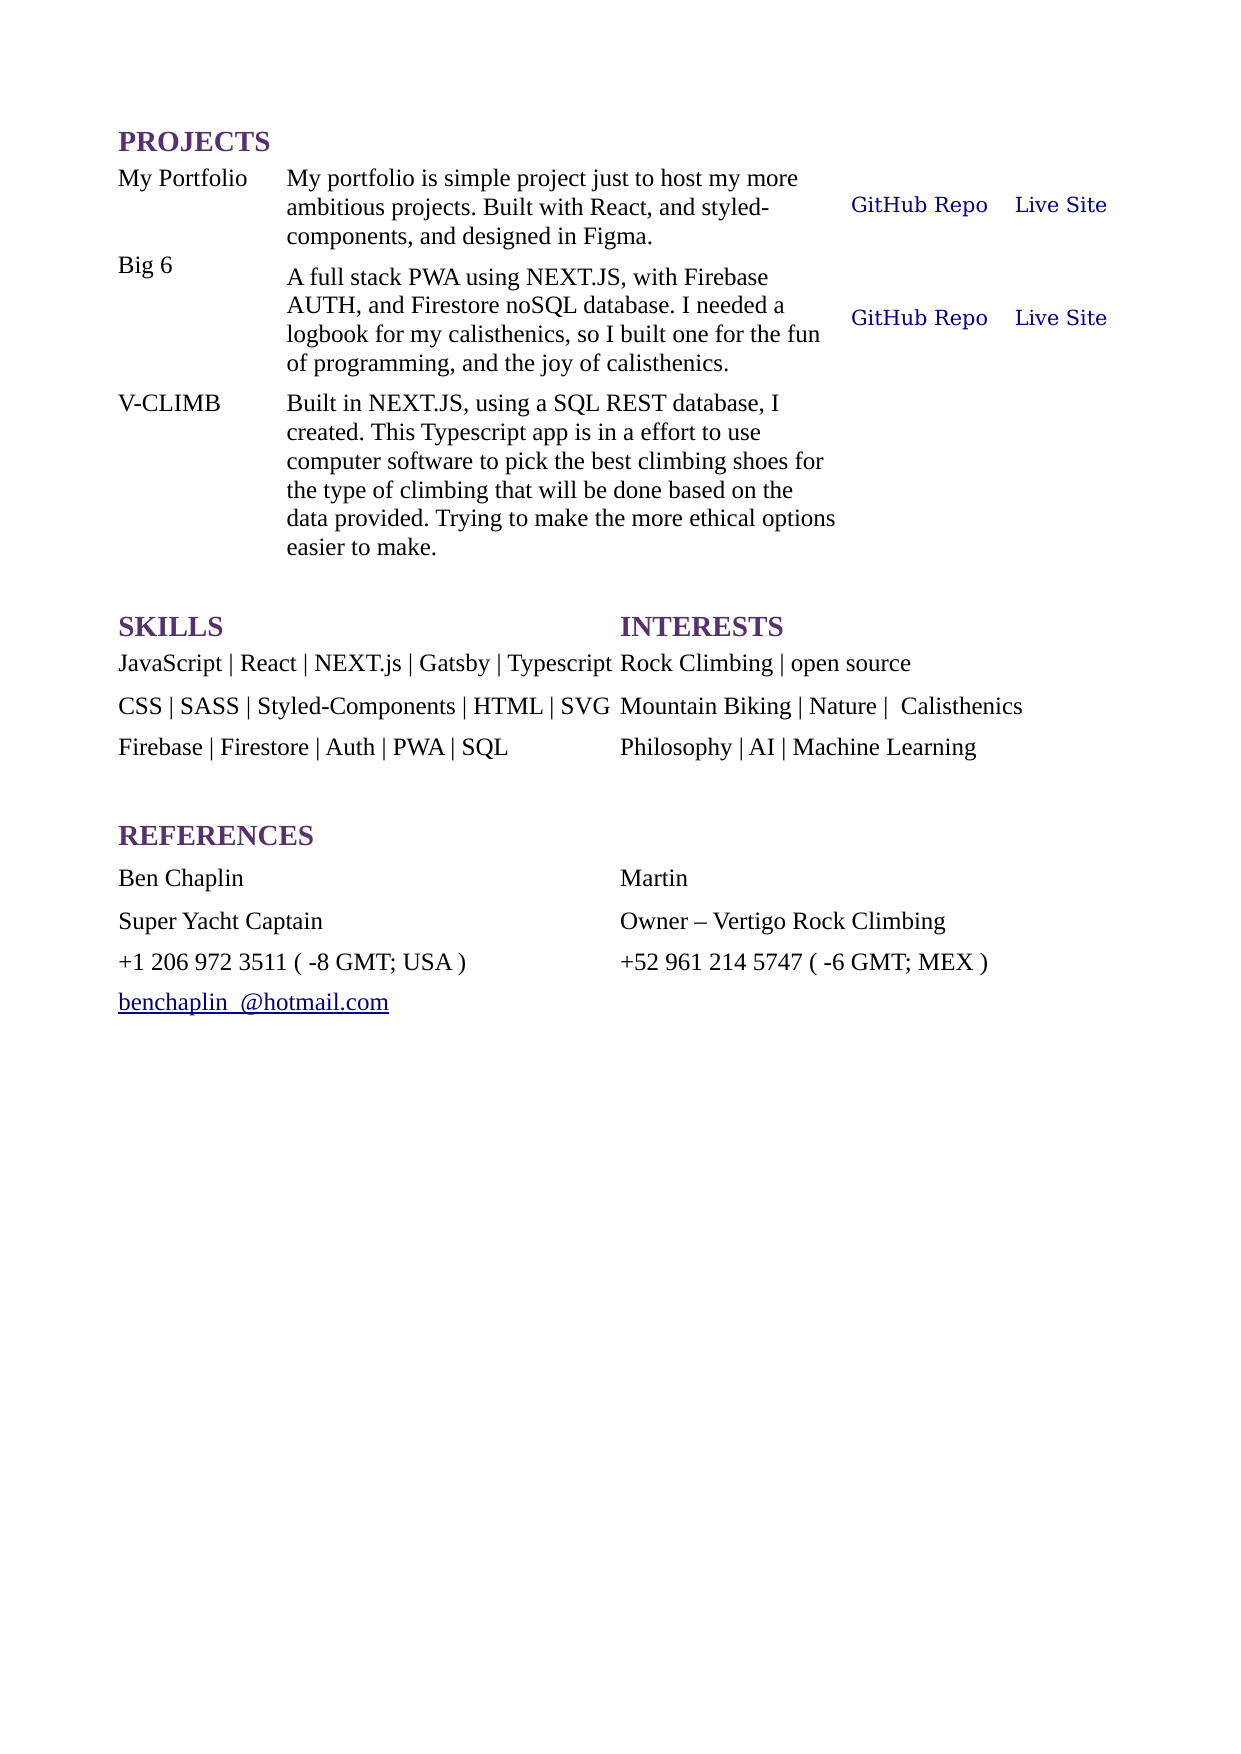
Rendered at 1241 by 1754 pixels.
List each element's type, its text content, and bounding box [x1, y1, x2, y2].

table_cell Mountain Biking | Nature | Calisthenics [620, 685, 1131, 726]
table_header Martin [620, 857, 1122, 900]
table_cell benchaplin_@hotmail.com [118, 981, 620, 1022]
table_cell Firebase | Firestore | Auth | PWA | SQL [118, 726, 620, 766]
table_header My portfolio is simple project just to host my more ambitious projects. Built with React, and styled-components, and designed in Figma. [286, 164, 840, 250]
table_header SKILLS [118, 609, 620, 642]
table_header INTERESTS [620, 609, 1131, 642]
table_cell Live Site [999, 250, 1123, 388]
table_cell Philosophy | AI | Machine Learning [620, 726, 1131, 766]
table_cell GitHub Repo [840, 250, 999, 388]
table_header Live Site [999, 164, 1123, 250]
table_cell A full stack PWA using NEXT.JS, with Firebase AUTH, and Firestore noSQL database. I needed a logbook for my calisthenics, so I built one for the fun of programming, and the joy of calisthenics. [286, 250, 840, 388]
table_header My Portfolio [118, 164, 286, 250]
table_cell Super Yacht Captain [118, 900, 620, 941]
table_header GitHub Repo [840, 164, 999, 250]
text REFERENCES [118, 818, 1122, 851]
text PROJECTS [118, 124, 1122, 158]
table_cell CSS | SASS | Styled-Components | HTML | SVG [118, 685, 620, 726]
table_cell Big 6 [118, 250, 286, 388]
table_header Ben Chaplin [118, 857, 620, 900]
table_cell +52 961 214 5747 ( -6 GMT; MEX ) [620, 941, 1122, 981]
table_cell [620, 981, 1122, 1022]
table_cell Built in NEXT.JS, using a SQL REST database, I created. This Typescript app is in a effort to use computer software to pick the best climbing shoes for the type of climbing that will be done based on the data provided. Trying to make the more ethical options easier to make. [286, 389, 840, 561]
table_cell +1 206 972 3511 ( -8 GMT; USA ) [118, 941, 620, 981]
table_cell JavaScript | React | NEXT.js | Gatsby | Typescript [118, 642, 620, 685]
table_cell Owner – Vertigo Rock Climbing [620, 900, 1122, 941]
table_cell V-CLIMB [118, 389, 286, 561]
table_cell [840, 389, 999, 561]
table_cell [999, 389, 1123, 561]
table_cell Rock Climbing | open source [620, 642, 1131, 685]
